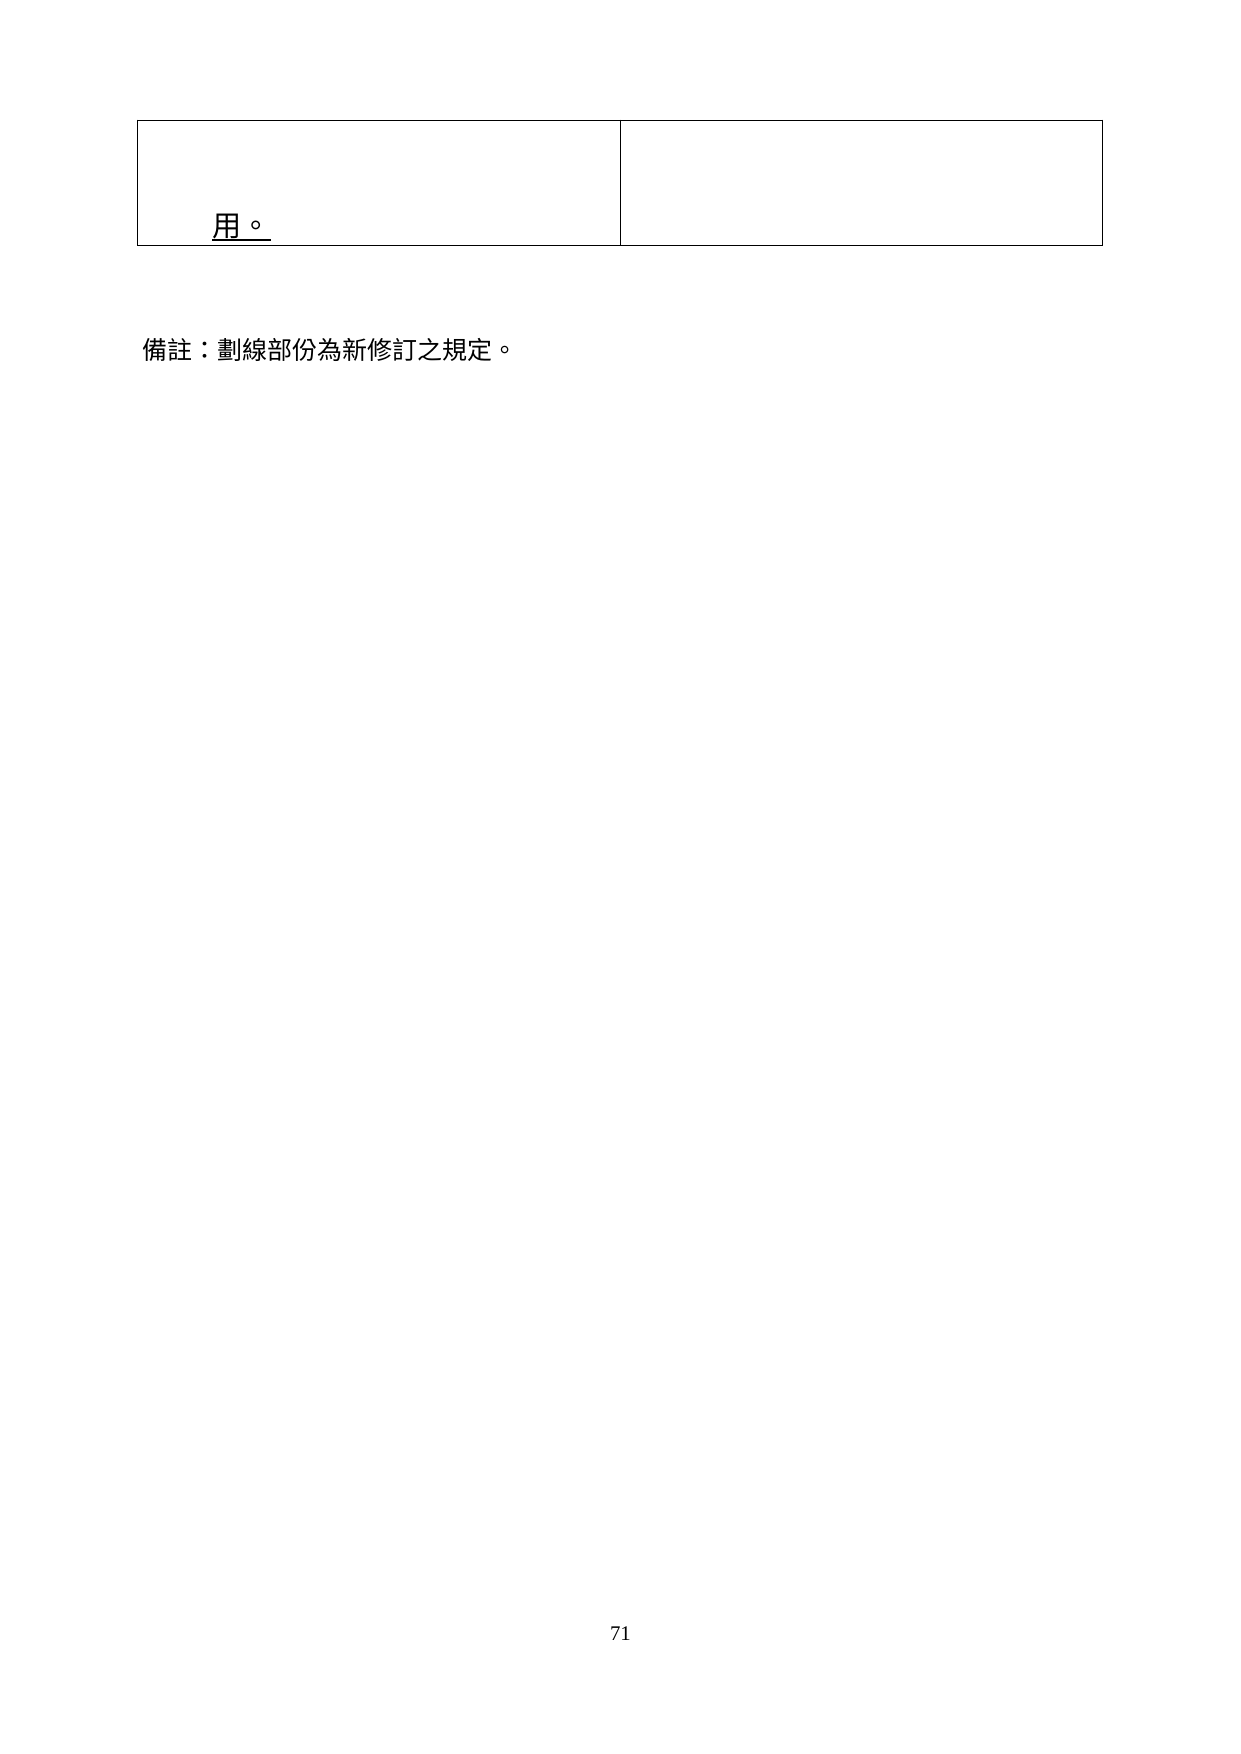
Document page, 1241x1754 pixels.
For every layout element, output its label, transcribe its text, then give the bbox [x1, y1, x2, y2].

table_cell 用。 [138, 121, 620, 244]
text 備註：劃線部份為新修訂之規定。 [142, 307, 1069, 369]
table_cell [621, 121, 1102, 244]
